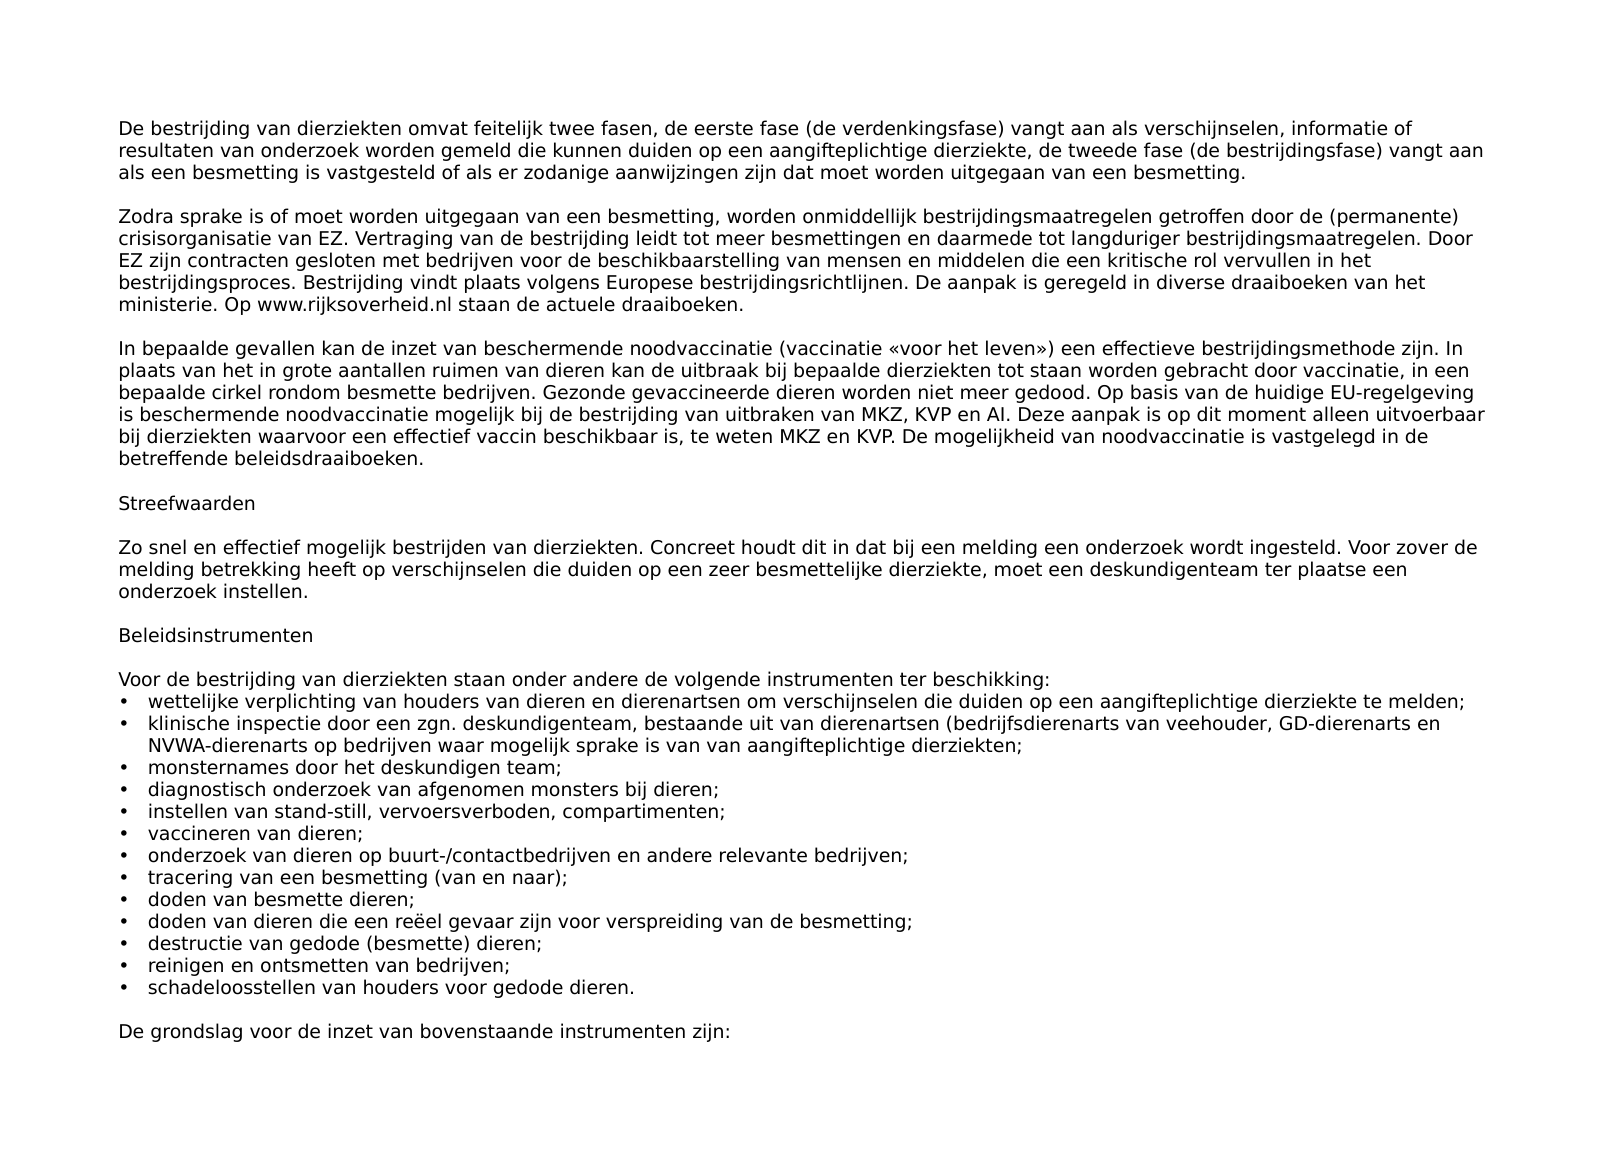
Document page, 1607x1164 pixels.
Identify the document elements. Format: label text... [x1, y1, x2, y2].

text • destructie van gedode (besmette) dieren; [118, 933, 1488, 954]
text • wettelijke verplichting van houders van dieren en dierenartsen om verschijnselen die duiden op een aangifteplichtige dierziekte te melden; [118, 691, 1488, 713]
text • tracering van een besmetting (van en naar); [118, 867, 1488, 889]
text • instellen van stand-still, vervoersverboden, compartimenten; [118, 801, 1488, 823]
text • doden van besmette dieren; [118, 889, 1488, 911]
subtitle Beleidsinstrumenten [118, 625, 1488, 647]
text • reinigen en ontsmetten van bedrijven; [118, 954, 1488, 977]
text • doden van dieren die een reëel gevaar zijn voor verspreiding van de besmetting; [118, 911, 1488, 933]
text • schadeloosstellen van houders voor gedode dieren. [118, 977, 1488, 998]
text Zodra sprake is of moet worden uitgegaan van een besmetting, worden onmiddellijk bestrijdingsmaatregelen getroffen door de (permanente) crisisorganisatie van EZ. Vertraging van de bestrijding leidt tot meer besmettingen en daarmede tot langduriger bestrijdingsmaatregelen. Door EZ zijn contracten gesloten met bedrijven voor de beschikbaarstelling van mensen en middelen die een kritische rol vervullen in het bestrijdingsproces. Bestrijding vindt plaats volgens Europese bestrijdingsrichtlijnen. De aanpak is geregeld in diverse draaiboeken van het ministerie. Op www.rijksoverheid.nl staan de actuele draaiboeken. [118, 206, 1488, 316]
text Zo snel en effectief mogelijk bestrijden van dierziekten. Concreet houdt dit in dat bij een melding een onderzoek wordt ingesteld. Voor zover de melding betrekking heeft op verschijnselen die duiden op een zeer besmettelijke dierziekte, moet een deskundigenteam ter plaatse een onderzoek instellen. [118, 537, 1488, 602]
text Voor de bestrijding van dierziekten staan onder andere de volgende instrumenten ter beschikking: [118, 669, 1488, 691]
subtitle Streefwaarden [118, 492, 1488, 514]
text • onderzoek van dieren op buurt-/contactbedrijven en andere relevante bedrijven; [118, 845, 1488, 867]
text • monsternames door het deskundigen team; [118, 757, 1488, 779]
text • diagnostisch onderzoek van afgenomen monsters bij dieren; [118, 779, 1488, 801]
text De grondslag voor de inzet van bovenstaande instrumenten zijn: [118, 1021, 1488, 1043]
text In bepaalde gevallen kan de inzet van beschermende noodvaccinatie (vaccinatie «voor het leven») een effectieve bestrijdingsmethode zijn. In plaats van het in grote aantallen ruimen van dieren kan de uitbraak bij bepaalde dierziekten tot staan worden gebracht door vaccinatie, in een bepaalde cirkel rondom besmette bedrijven. Gezonde gevaccineerde dieren worden niet meer gedood. Op basis van de huidige EU-regelgeving is beschermende noodvaccinatie mogelijk bij de bestrijding van uitbraken van MKZ, KVP en AI. Deze aanpak is op dit moment alleen uitvoerbaar bij dierziekten waarvoor een effectief vaccin beschikbaar is, te weten MKZ en KVP. De mogelijkheid van noodvaccinatie is vastgelegd in de betreffende beleidsdraaiboeken. [118, 338, 1488, 470]
text • vaccineren van dieren; [118, 823, 1488, 845]
text De bestrijding van dierziekten omvat feitelijk twee fasen, de eerste fase (de verdenkingsfase) vangt aan als verschijnselen, informatie of resultaten van onderzoek worden gemeld die kunnen duiden op een aangifteplichtige dierziekte, de tweede fase (de bestrijdingsfase) vangt aan als een besmetting is vastgesteld of als er zodanige aanwijzingen zijn dat moet worden uitgegaan van een besmetting. [118, 118, 1488, 184]
text • klinische inspectie door een zgn. deskundigenteam, bestaande uit van dierenartsen (bedrijfsdierenarts van veehouder, GD-dierenarts en NVWA-dierenarts op bedrijven waar mogelijk sprake is van van aangifteplichtige dierziekten; [118, 713, 1488, 757]
